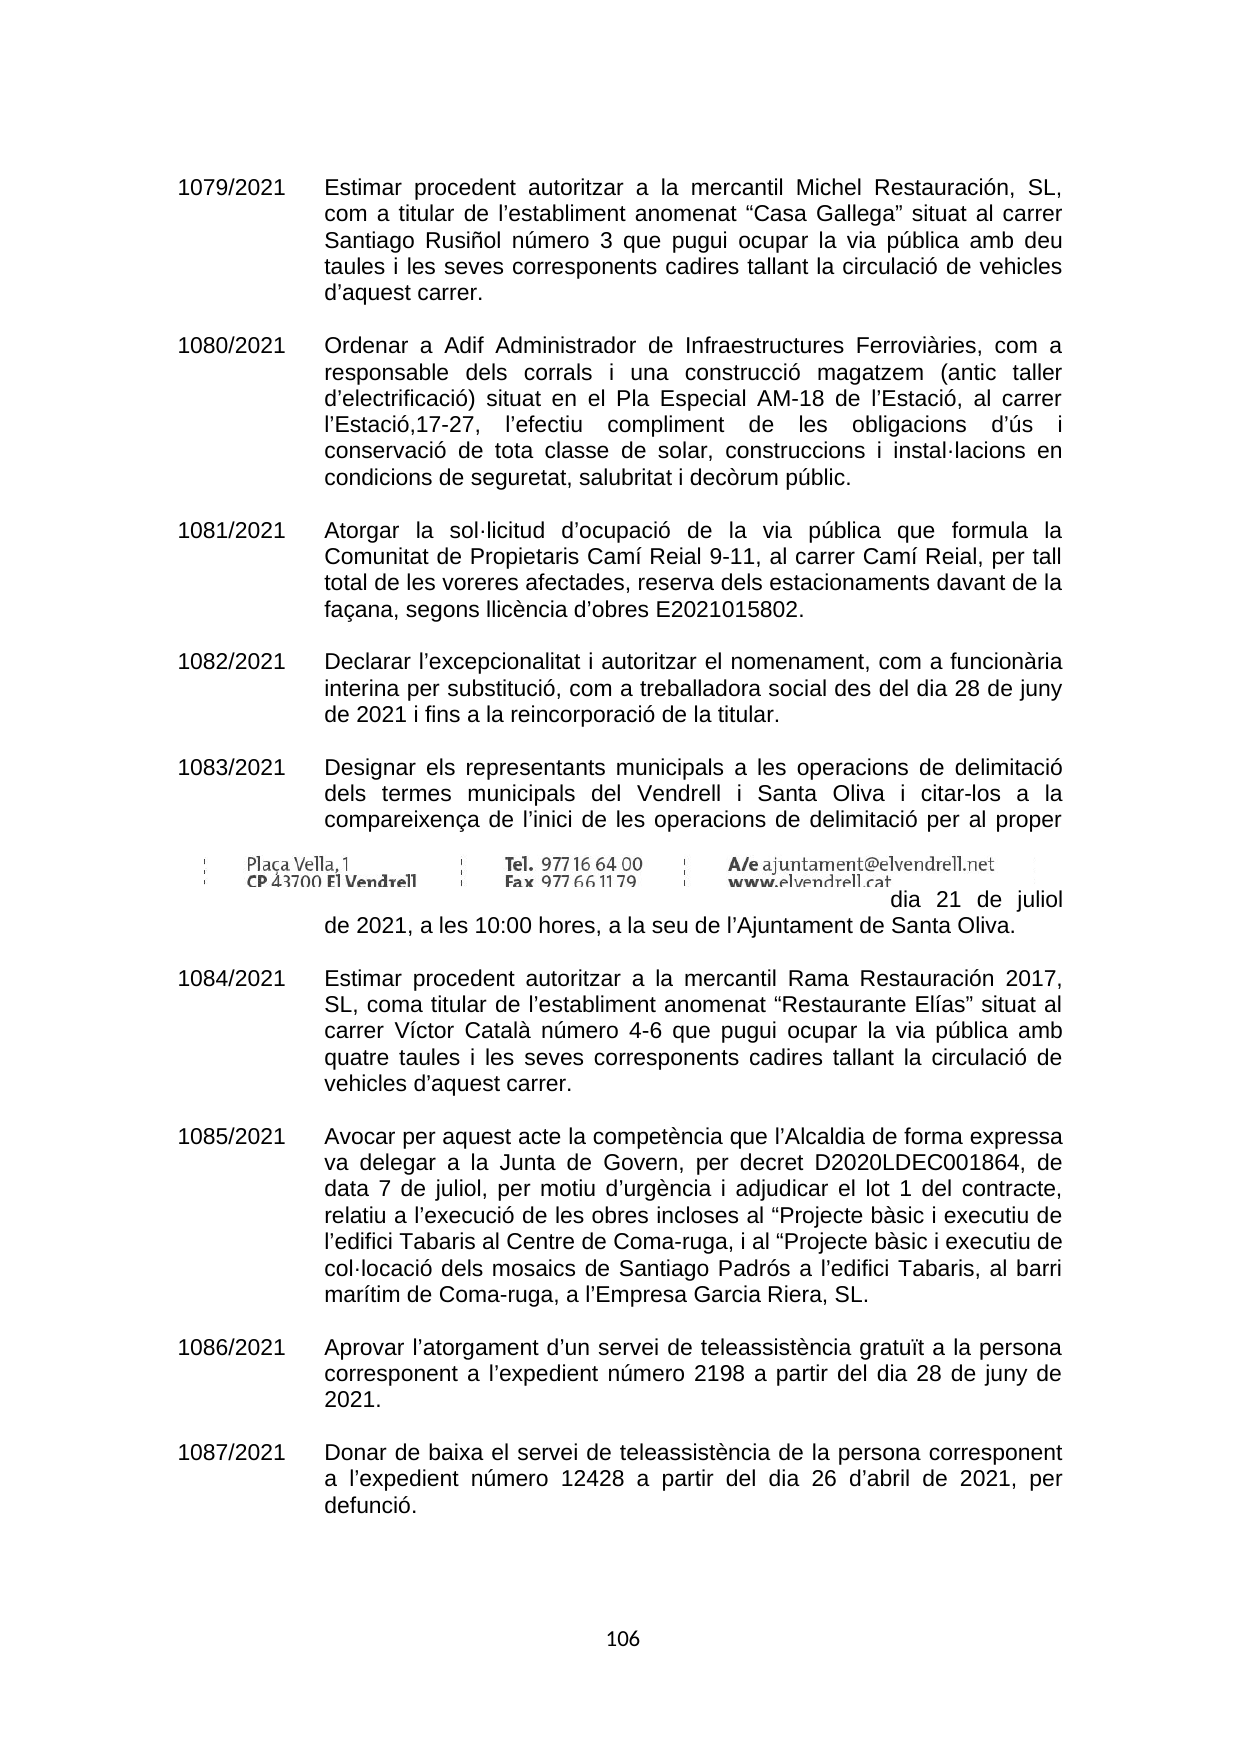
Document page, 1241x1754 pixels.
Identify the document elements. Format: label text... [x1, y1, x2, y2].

text 1085/2021 Avocar per aquest acte la competència que l’Alcaldia de forma expressa va delegar a la Junta de Govern, per decret D2020LDEC001864, de data 7 de juliol, per motiu d’urgència i adjudicar el lot 1 del contracte, relatiu a l’execució de les obres incloses al “Projecte bàsic i executiu de l’edifici Tabaris al Centre de Coma-ruga, i al “Projecte bàsic i executiu de col·locació dels mosaics de Santiago Padrós a l’edifici Tabaris, al barri marítim de Coma-ruga, a l’Empresa Garcia Riera, SL. [177, 1123, 1063, 1307]
text 1087/2021 Donar de baixa el servei de teleassistència de la persona corresponent a l’expedient número 12428 a partir del dia 26 d’abril de 2021, per defunció. [177, 1439, 1063, 1518]
text 1082/2021 Declarar l’excepcionalitat i autoritzar el nomenament, com a funcionària interina per substitució, com a treballadora social des del dia 28 de juny de 2021 i fins a la reincorporació de la titular. [177, 648, 1063, 727]
text 1084/2021 Estimar procedent autoritzar a la mercantil Rama Restauración 2017, SL, coma titular de l’establiment anomenat “Restaurante Elías” situat al carrer Víctor Català número 4-6 que pugui ocupar la via pública amb quatre taules i les seves corresponents cadires tallant la circulació de vehicles d’aquest carrer. [177, 964, 1063, 1096]
text 1081/2021 Atorgar la sol·licitud d’ocupació de la via pública que formula la Comunitat de Propietaris Camí Reial 9-11, al carrer Camí Reial, per tall total de les voreres afectades, reserva dels estacionaments davant de la façana, segons llicència d’obres E2021015802. [177, 517, 1063, 622]
text 1080/2021 Ordenar a Adif Administrador de Infraestructures Ferroviàries, com a responsable dels corrals i una construcció magatzem (antic taller d’electrificació) situat en el Pla Especial AM-18 de l’Estació, al carrer l’Estació,17-27, l’efectiu compliment de les obligacions d’ús i conservació de tota classe de solar, construccions i instal·lacions en condicions de seguretat, salubritat i decòrum públic. [177, 332, 1063, 490]
text 1086/2021 Aprovar l’atorgament d’un servei de teleassistència gratuït a la persona corresponent a l’expedient número 2198 a partir del dia 28 de juny de 2021. [177, 1333, 1063, 1413]
text 1083/2021 Designar els representants municipals a les operacions de delimitació dels termes municipals del Vendrell i Santa Oliva i citar-los a la compareixença de l’inici de les operacions de delimitació per al proper dia 21 de juliol de 2021, a les 10:00 hores, a la seu de l’Ajuntament de Santa Oliva. [177, 754, 1063, 938]
text 1079/2021 Estimar procedent autoritzar a la mercantil Michel Restauración, SL, com a titular de l’establiment anomenat “Casa Gallega” situat al carrer Santiago Rusiñol número 3 que pugui ocupar la via pública amb deu taules i les seves corresponents cadires tallant la circulació de vehicles d’aquest carrer. [177, 174, 1063, 306]
